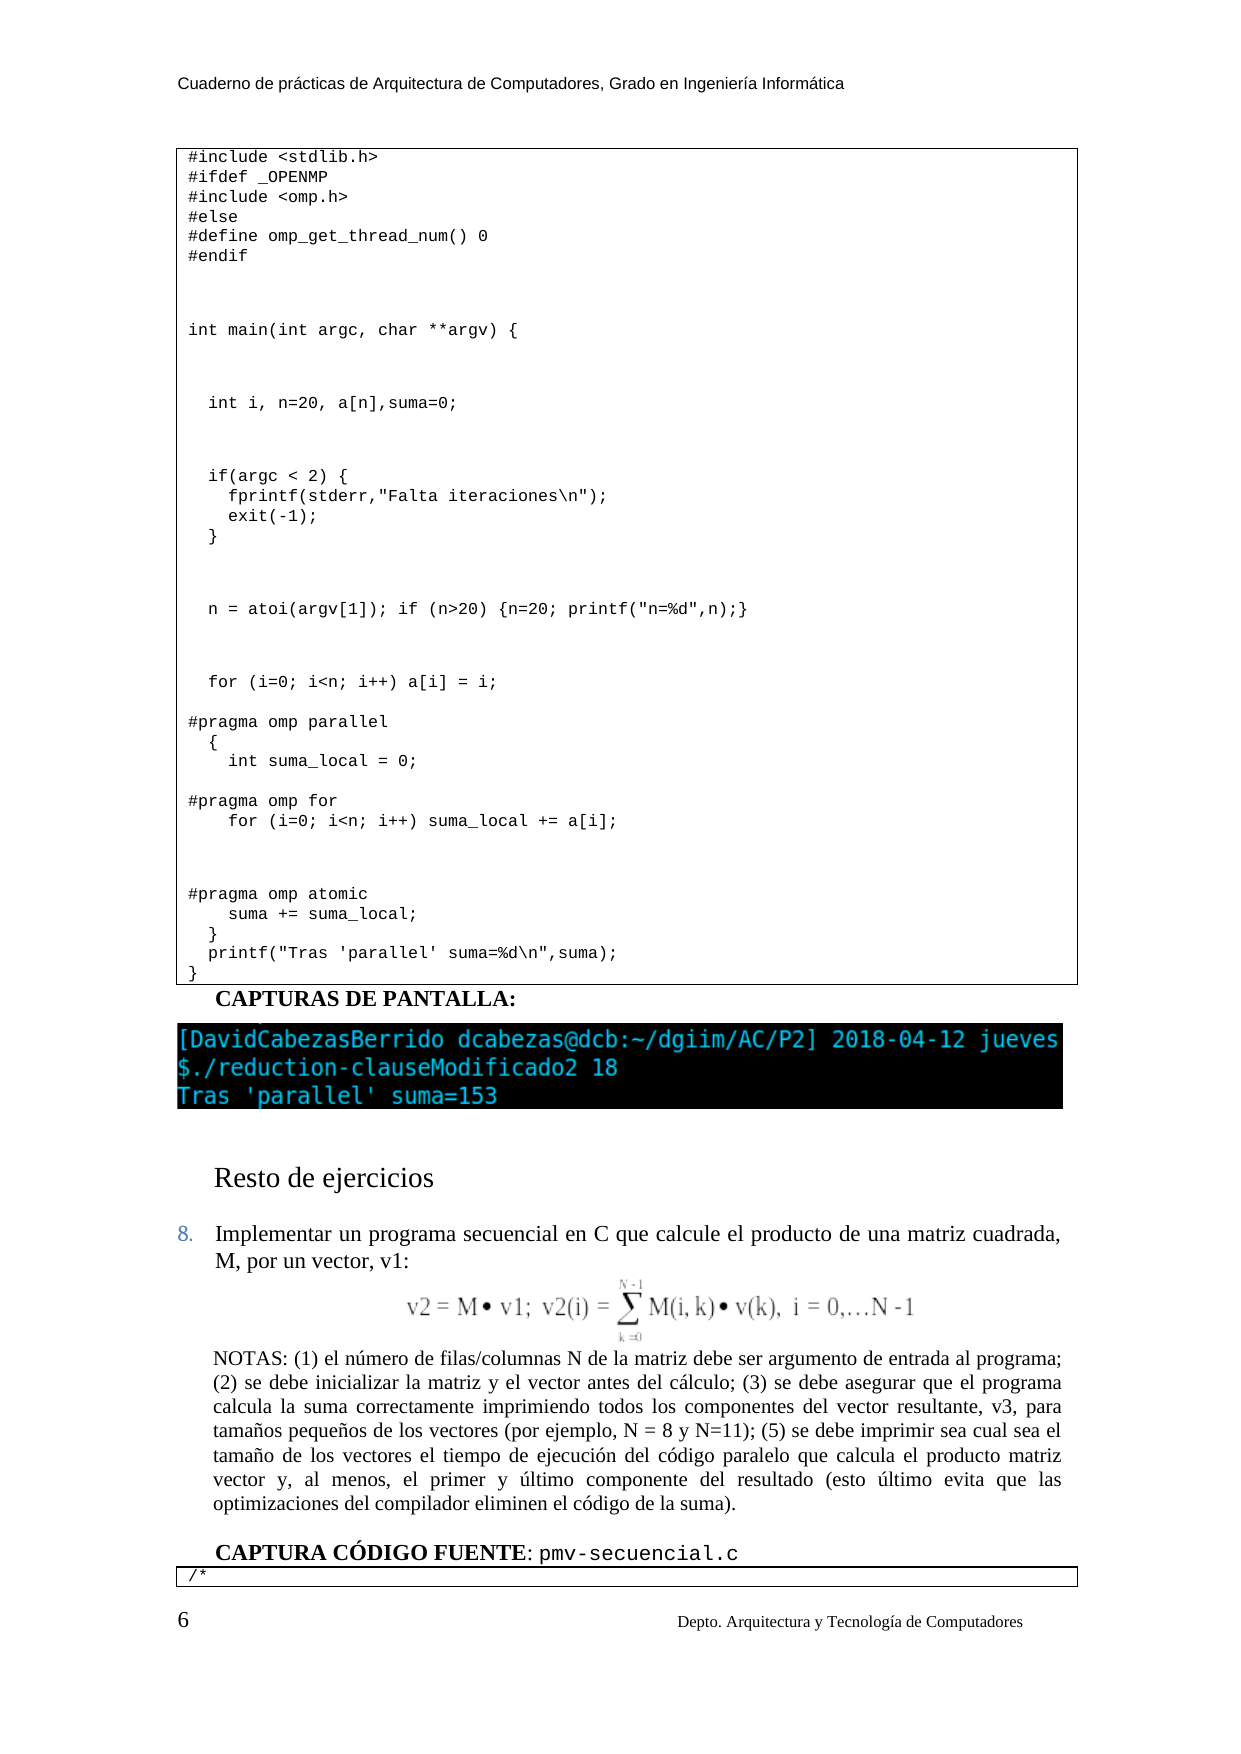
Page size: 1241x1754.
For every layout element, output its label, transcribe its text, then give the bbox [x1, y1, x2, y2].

list Implementar un programa secuencial en C que calcule el producto de una matriz cuadrada, M, por un vector, v1: [177, 1220, 1063, 1273]
text CAPTURAS DE PANTALLA: [215, 985, 1063, 1011]
table_header /* [177, 1568, 1077, 1586]
table_header #include <stdlib.h> #ifdef _OPENMP #include <omp.h> #else #define omp_get_thread_num() 0 #endif int main(int argc, char **argv) { int i, n=20, a[n],suma=0; if(argc < 2) { fprintf(stderr,"Falta iteraciones\n"); exit(-1); } n = atoi(argv[1]); if (n>20) {n=20; printf("n=%d",n);} for (i=0; i<n; i++) a[i] = i; #pragma omp parallel { int suma_local = 0; #pragma omp for for (i=0; i<n; i++) suma_local += a[i]; #pragma omp atomic suma += suma_local; } printf("Tras 'parallel' suma=%d\n",suma); } [177, 149, 1077, 984]
subtitle Resto de ejercicios [177, 1160, 1063, 1193]
text CAPTURA CÓDIGO FUENTE: pmv-secuencial.c [215, 1539, 1063, 1566]
picture [177, 1023, 1063, 1109]
text NOTAS: (1) el número de filas/columnas N de la matriz debe ser argumento de entrada al programa; (2) se debe inicializar la matriz y el vector antes del cálculo; (3) se debe asegurar que el programa calcula la suma correctamente imprimiendo todos los componentes del vector resultante, v3, para tamaños pequeños de los vectores (por ejemplo, N = 8 y N=11); (5) se debe imprimir sea cual sea el tamaño de los vectores el tiempo de ejecución del código paralelo que calcula el producto matriz vector y, al menos, el primer y último componente del resultado (esto último evita que las optimizaciones del compilador eliminen el código de la suma). [213, 1346, 1063, 1515]
